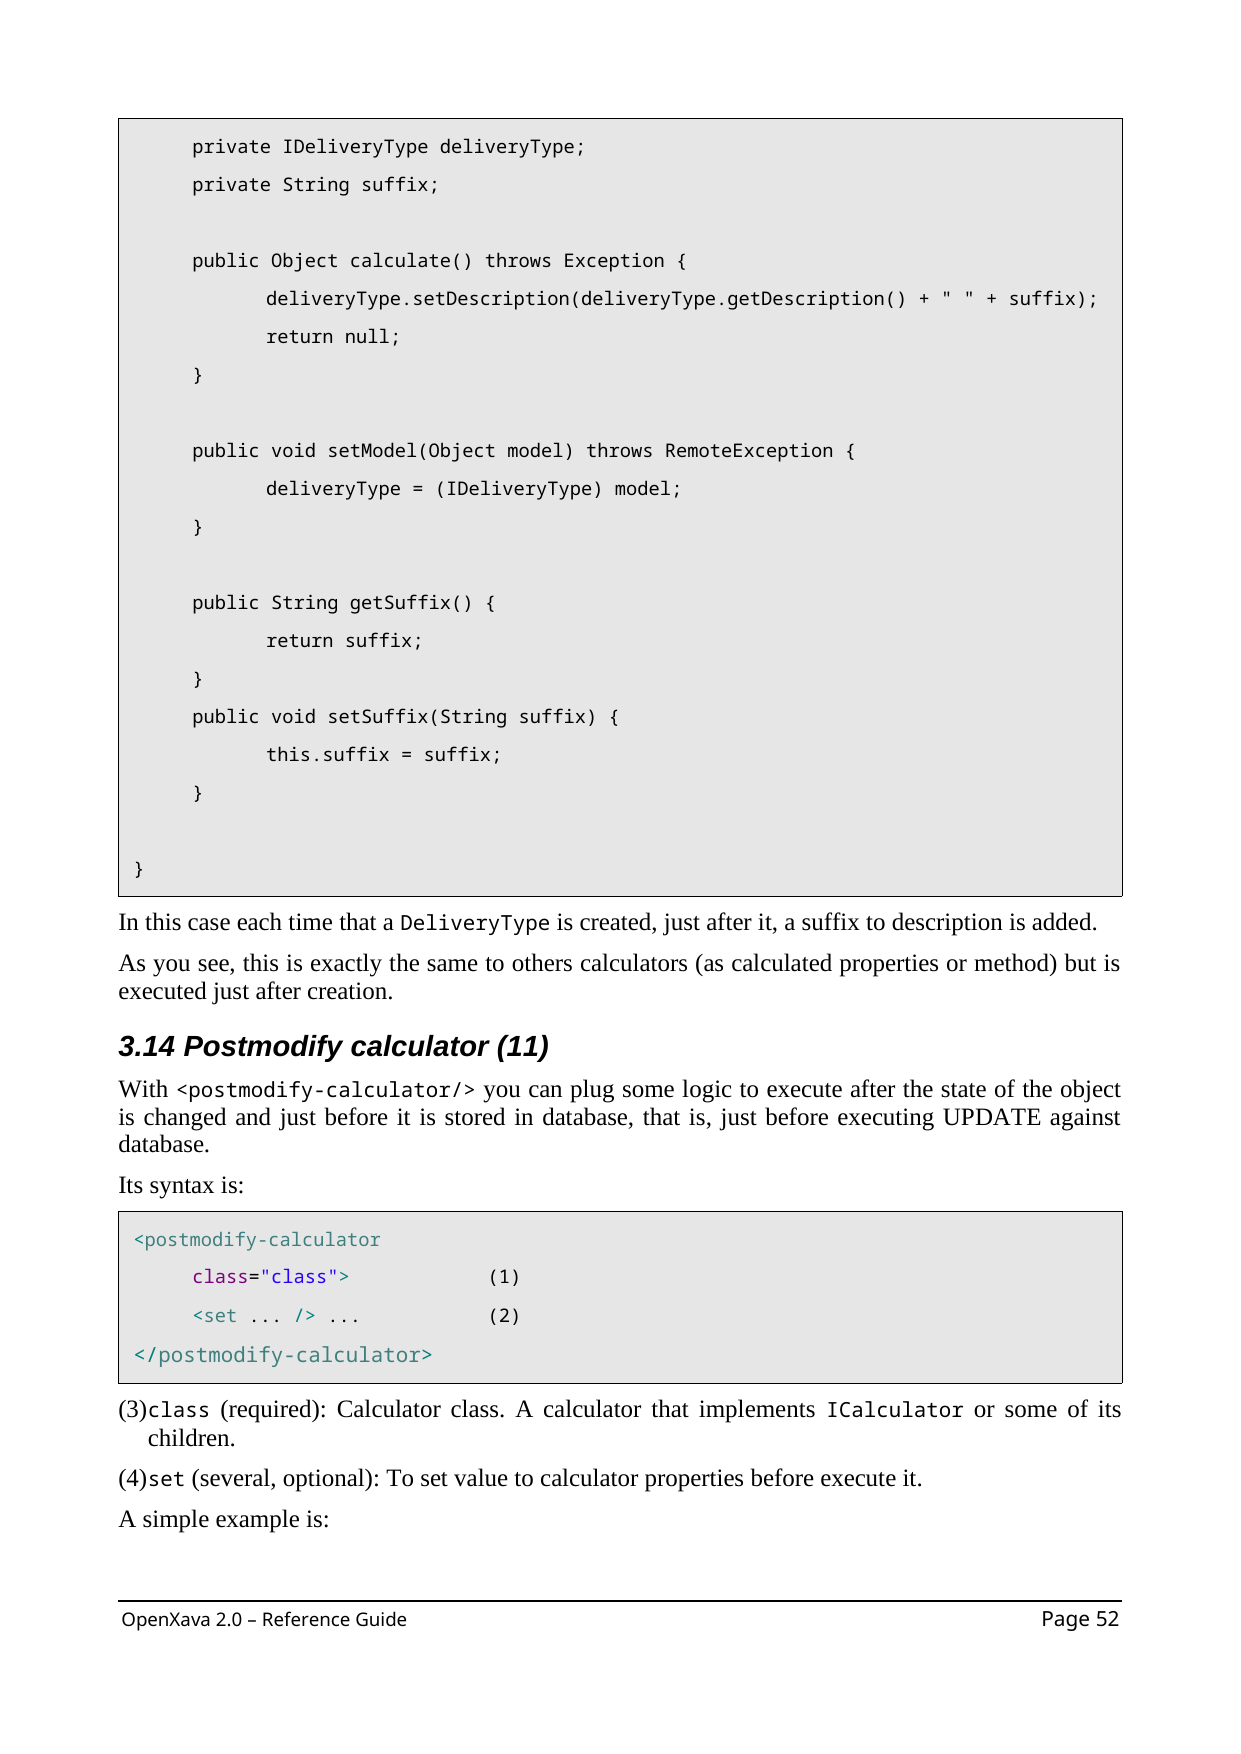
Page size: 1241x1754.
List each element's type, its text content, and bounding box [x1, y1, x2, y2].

text With <postmodify-calculator/> you can plug some logic to execute after the state of the object is changed and just before it is stored in database, that is, just before executing UPDATE against database. [118, 1075, 1122, 1158]
text public void setSuffix(String suffix) { [119, 688, 1122, 726]
text In this case each time that a DeliveryType is created, just after it, a suffix to description is added. [118, 908, 1122, 937]
text As you see, this is exactly the same to others calculators (as calculated properties or method) but is executed just after creation. [118, 949, 1122, 1004]
text this.suffix = suffix; [119, 726, 1122, 764]
text A simple example is: [118, 1505, 1122, 1532]
list class (required): Calculator class. A calculator that implements ICalculator or some of its children. [118, 1396, 1122, 1452]
text } [119, 346, 1122, 384]
text </postmodify-calculator> [119, 1325, 1122, 1383]
text deliveryType = (IDeliveryType) model; [119, 460, 1122, 498]
text public String getSuffix() { [119, 574, 1122, 612]
text public void setModel(Object model) throws RemoteException { [119, 422, 1122, 460]
text } [119, 841, 1122, 896]
text return suffix; [119, 612, 1122, 650]
text } [119, 650, 1122, 688]
text return null; [119, 308, 1122, 346]
text deliveryType.setDescription(deliveryType.getDescription() + " " + suffix); [119, 270, 1122, 308]
text } [119, 764, 1122, 802]
text <postmodify-calculator [119, 1212, 1122, 1249]
text <set ... /> ... (2) [119, 1287, 1122, 1325]
text private String suffix; [119, 156, 1122, 194]
text Its syntax is: [118, 1171, 1122, 1198]
subtitle Postmodify calculator (11) [118, 1029, 1122, 1062]
text private IDeliveryType deliveryType; [119, 119, 1122, 156]
list set (several, optional): To set value to calculator properties before execute it. [118, 1464, 1122, 1492]
text } [119, 498, 1122, 536]
text class="class"> (1) [119, 1249, 1122, 1287]
text public Object calculate() throws Exception { [119, 232, 1122, 270]
